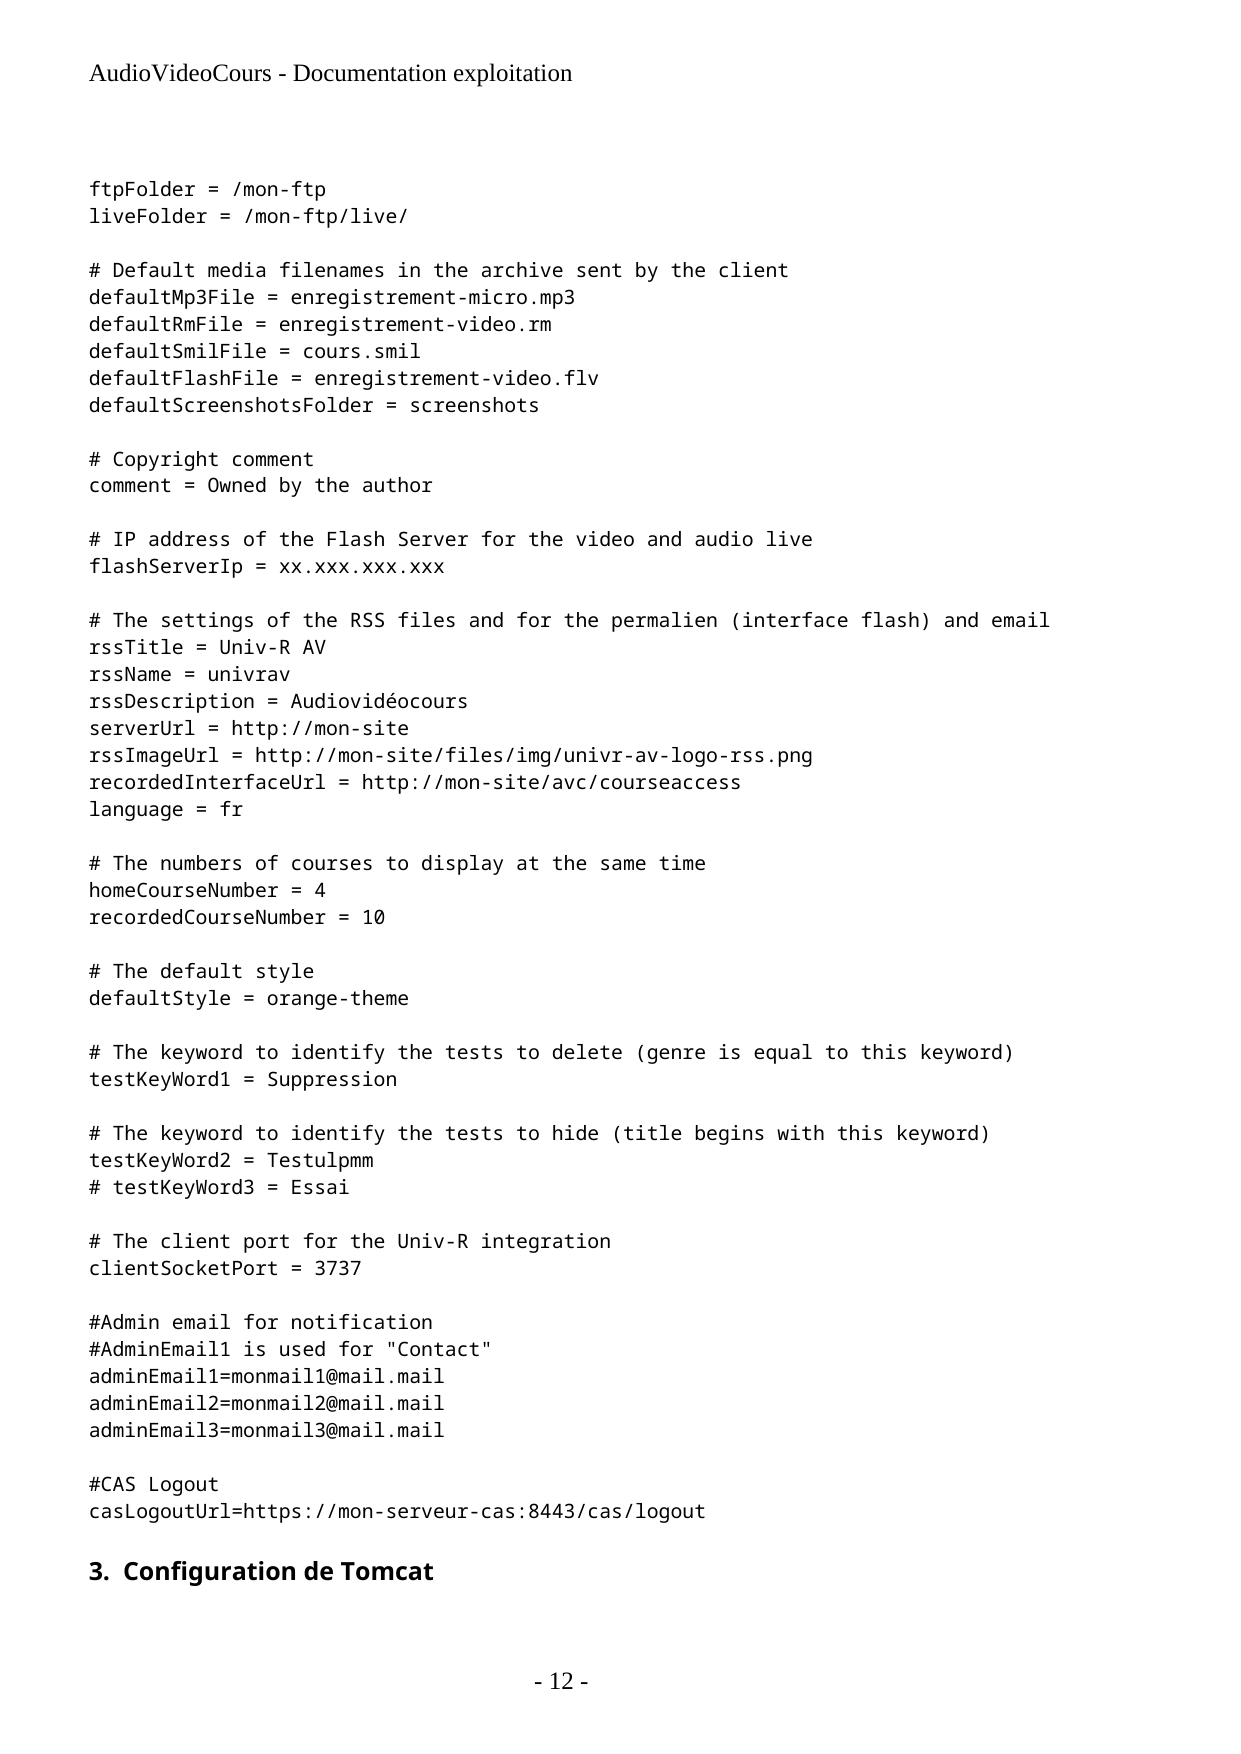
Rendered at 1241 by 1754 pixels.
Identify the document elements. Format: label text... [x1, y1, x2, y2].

text # Default media filenames in the archive sent by the client [88, 256, 1152, 283]
text clientSocketPort = 3737 [88, 1254, 1152, 1281]
text ftpFolder = /mon-ftp [88, 175, 1152, 202]
text defaultStyle = orange-theme [88, 984, 1152, 1011]
text serverUrl = http://mon-site [88, 714, 1152, 742]
text #AdminEmail1 is used for "Contact" [88, 1335, 1152, 1362]
text homeCourseNumber = 4 [88, 876, 1152, 903]
text defaultRmFile = enregistrement-video.rm [88, 310, 1152, 337]
text rssImageUrl = http://mon-site/files/img/univr-av-logo-rss.png [88, 742, 1152, 768]
text recordedCourseNumber = 10 [88, 903, 1152, 930]
text #Admin email for notification [88, 1308, 1152, 1335]
text testKeyWord2 = Testulpmm [88, 1146, 1152, 1173]
text defaultSmilFile = cours.smil [88, 337, 1152, 364]
text liveFolder = /mon-ftp/live/ [88, 202, 1152, 229]
text adminEmail1=monmail1@mail.mail [88, 1362, 1152, 1389]
text defaultFlashFile = enregistrement-video.flv [88, 364, 1152, 391]
text recordedInterfaceUrl = http://mon-site/avc/courseaccess [88, 768, 1152, 796]
text comment = Owned by the author [88, 472, 1152, 499]
text testKeyWord1 = Suppression [88, 1065, 1152, 1092]
text #CAS Logout [88, 1470, 1152, 1497]
text language = fr [88, 796, 1152, 822]
text # The keyword to identify the tests to hide (title begins with this keyword) [88, 1119, 1152, 1146]
text # IP address of the Flash Server for the video and audio live [88, 526, 1152, 553]
text # The settings of the RSS files and for the permalien (interface flash) and email [88, 607, 1152, 634]
text # Copyright comment [88, 445, 1152, 472]
text flashServerIp = xx.xxx.xxx.xxx [88, 553, 1152, 580]
subtitle 3. Configuration de Tomcat [88, 1553, 1152, 1587]
text casLogoutUrl=https://mon-serveur-cas:8443/cas/logout [88, 1497, 1152, 1524]
text defaultMp3File = enregistrement-micro.mp3 [88, 283, 1152, 310]
text # The client port for the Univ-R integration [88, 1227, 1152, 1254]
text # The default style [88, 957, 1152, 984]
text defaultScreenshotsFolder = screenshots [88, 391, 1152, 418]
text adminEmail2=monmail2@mail.mail [88, 1389, 1152, 1416]
text rssTitle = Univ-R AV [88, 634, 1152, 661]
text # The keyword to identify the tests to delete (genre is equal to this keyword) [88, 1038, 1152, 1065]
text # testKeyWord3 = Essai [88, 1173, 1152, 1200]
text rssDescription = Audiovidéocours [88, 688, 1152, 714]
text adminEmail3=monmail3@mail.mail [88, 1416, 1152, 1443]
text # The numbers of courses to display at the same time [88, 849, 1152, 876]
text rssName = univrav [88, 661, 1152, 688]
